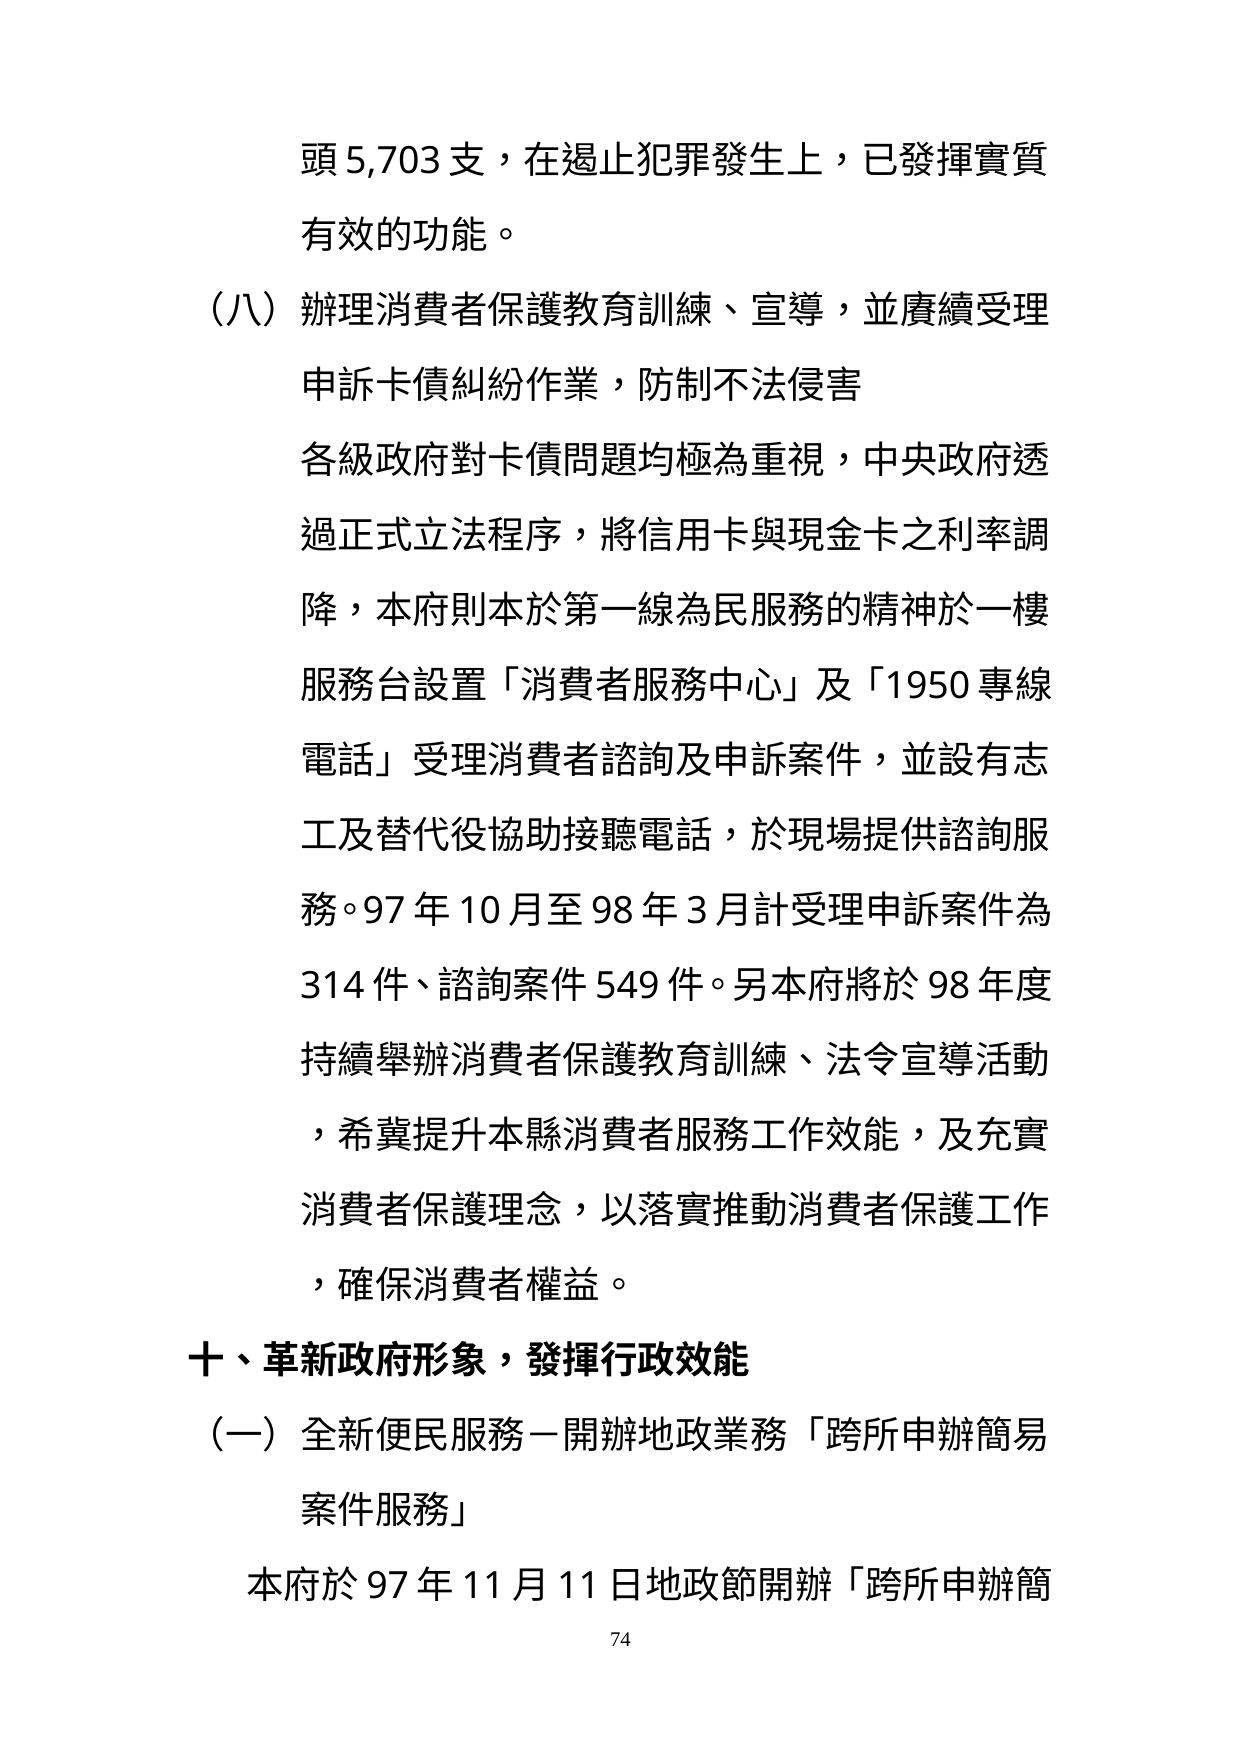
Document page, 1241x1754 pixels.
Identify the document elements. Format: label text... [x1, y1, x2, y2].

text 頭5,703支，在遏止犯罪發生上，已發揮實質有效的功能。 [187, 120, 1053, 270]
text 各級政府對卡債問題均極為重視，中央政府透過正式立法程序，將信用卡與現金卡之利率調降，本府則本於第一線為民服務的精神於一樓服務台設置「消費者服務中心」及「1950專線電話」受理消費者諮詢及申訴案件，並設有志工及替代役協助接聽電話，於現場提供諮詢服務。97年10月至98年3月計受理申訴案件為314件、諮詢案件549件。另本府將於98年度持續舉辦消費者保護教育訓練、法令宣導活動，希冀提升本縣消費者服務工作效能，及充實消費者保護理念，以落實推動消費者保護工作，確保消費者權益。 [300, 420, 1053, 1320]
text 十、革新政府形象，發揮行政效能 [187, 1320, 1053, 1395]
text （一）全新便民服務－開辦地政業務「跨所申辦簡易案件服務」 [187, 1395, 1053, 1545]
text （八）辦理消費者保護教育訓練、宣導，並賡續受理申訴卡債糾紛作業，防制不法侵害 [187, 270, 1053, 420]
text 本府於97年11月11日地政節開辦「跨所申辦簡 [187, 1545, 1053, 1620]
